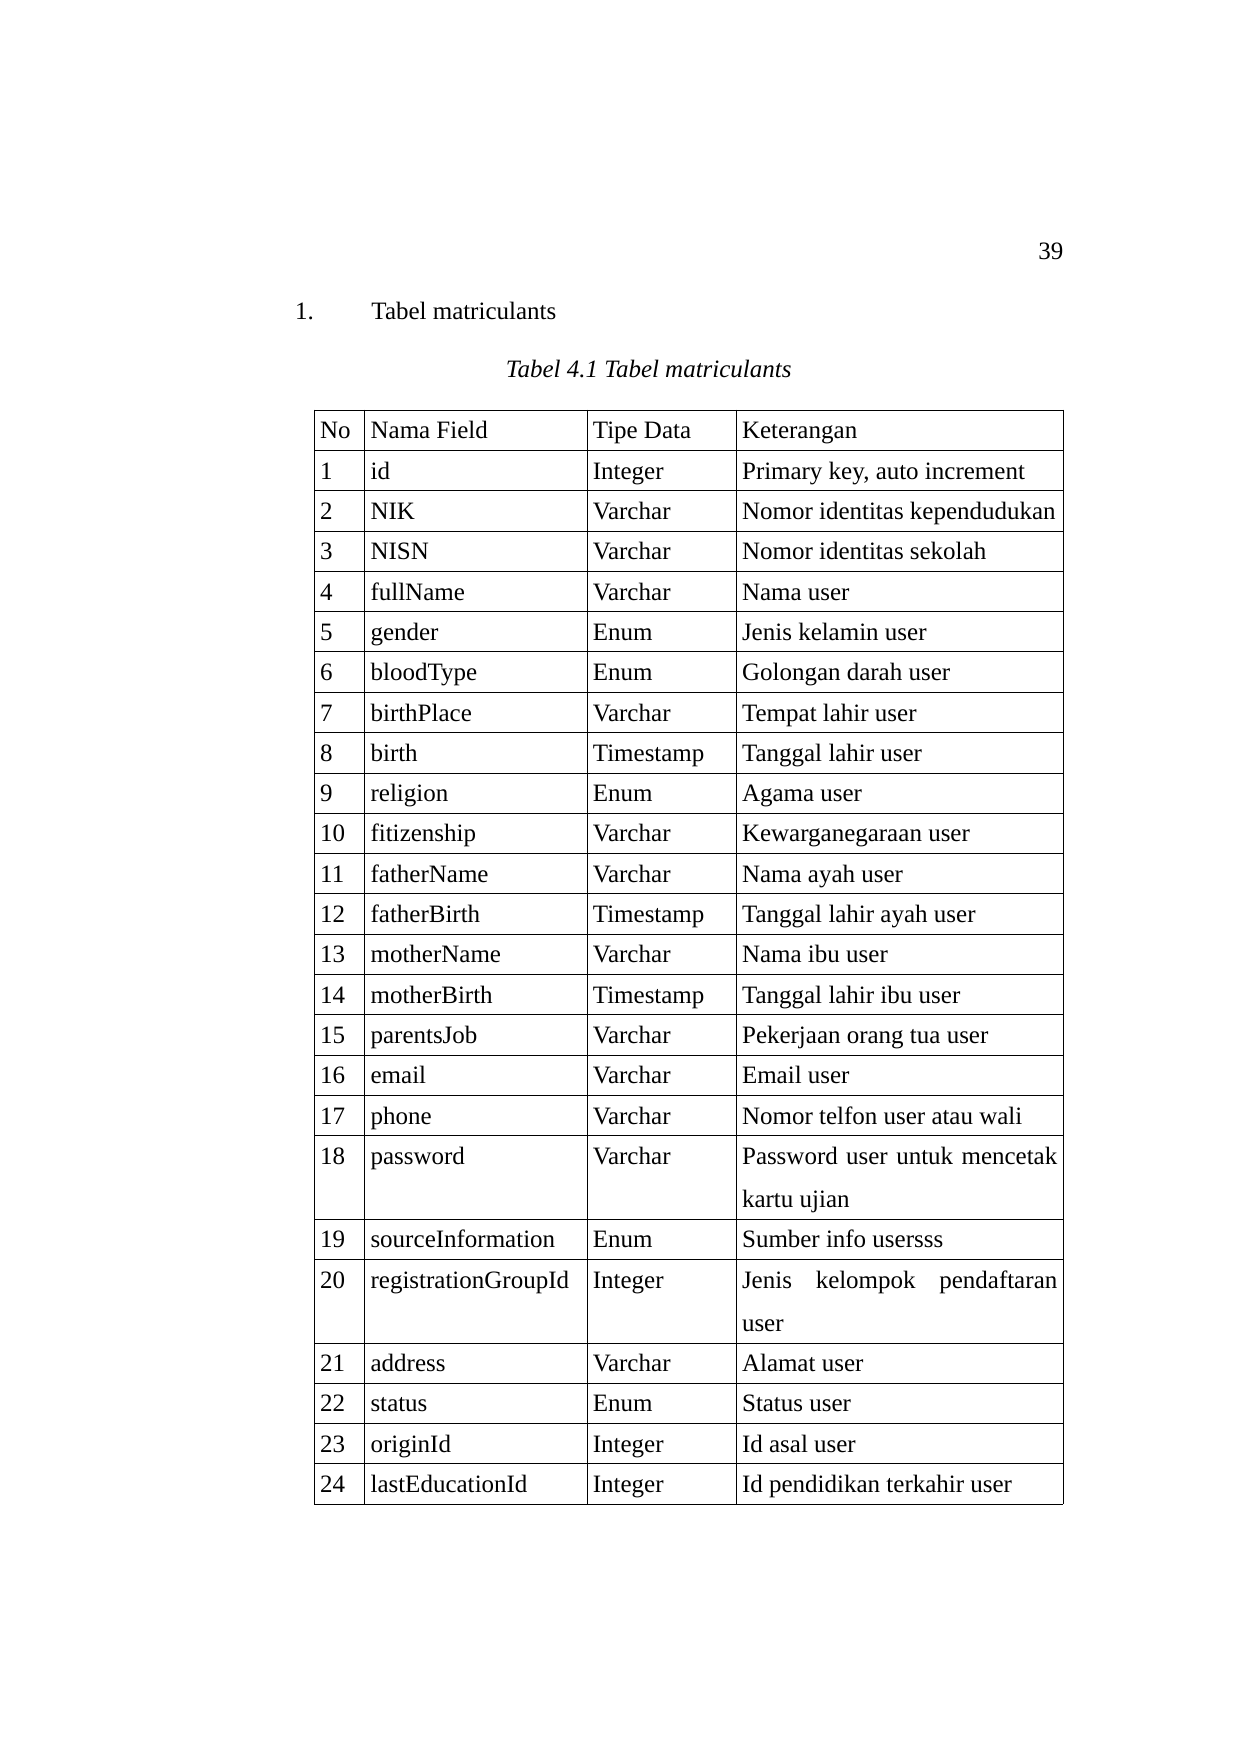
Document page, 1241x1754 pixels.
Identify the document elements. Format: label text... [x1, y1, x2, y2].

table_cell Golongan darah user [737, 652, 1063, 692]
table_cell Enum [588, 652, 736, 692]
table_header No [315, 411, 364, 450]
table_cell Varchar [588, 1015, 736, 1054]
table_cell 23 [315, 1424, 364, 1463]
table_cell Tanggal lahir ayah user [737, 894, 1063, 934]
table_cell registrationGroupId [365, 1260, 587, 1342]
table_cell Status user [737, 1384, 1063, 1423]
table_cell Varchar [588, 935, 736, 974]
table_cell 13 [315, 935, 364, 974]
table_cell 2 [315, 491, 364, 531]
table_cell 16 [315, 1056, 364, 1095]
table_cell Pekerjaan orang tua user [737, 1015, 1063, 1054]
table_cell Varchar [588, 1096, 736, 1135]
table_cell Primary key, auto increment [737, 451, 1063, 490]
table_cell Kewarganegaraan user [737, 814, 1063, 853]
table_cell 12 [315, 894, 364, 934]
table_cell fitizenship [365, 814, 587, 853]
table_cell Nama ibu user [737, 935, 1063, 974]
table_cell birth [365, 733, 587, 772]
table_cell NIK [365, 491, 587, 531]
table_cell Varchar [588, 1344, 736, 1383]
table_cell Integer [588, 1260, 736, 1342]
table_cell Nomor identitas sekolah [737, 532, 1063, 571]
table_cell Timestamp [588, 733, 736, 772]
table_cell 5 [315, 612, 364, 651]
table_cell originId [365, 1424, 587, 1463]
table_cell Varchar [588, 572, 736, 611]
table_cell Password user untuk mencetak kartu ujian [737, 1136, 1063, 1219]
table_cell sourceInformation [365, 1220, 587, 1259]
table_cell 3 [315, 532, 364, 571]
table_cell phone [365, 1096, 587, 1135]
table_cell Varchar [588, 1136, 736, 1219]
table_cell Id asal user [737, 1424, 1063, 1463]
table_cell Id pendidikan terkahir user [737, 1464, 1063, 1504]
table_cell Varchar [588, 814, 736, 853]
table_cell Tanggal lahir user [737, 733, 1063, 772]
table_cell email [365, 1056, 587, 1095]
table_cell 22 [315, 1384, 364, 1423]
table_cell 15 [315, 1015, 364, 1054]
table_cell 21 [315, 1344, 364, 1383]
table_cell Integer [588, 1424, 736, 1463]
table_cell id [365, 451, 587, 490]
table_cell 8 [315, 733, 364, 772]
table_cell Varchar [588, 1056, 736, 1095]
table_cell birthPlace [365, 693, 587, 732]
table_cell Integer [588, 1464, 736, 1504]
table_cell password [365, 1136, 587, 1219]
table_cell Email user [737, 1056, 1063, 1095]
table_cell Nomor telfon user atau wali [737, 1096, 1063, 1135]
table_cell 20 [315, 1260, 364, 1342]
table_cell 17 [315, 1096, 364, 1135]
table_cell bloodType [365, 652, 587, 692]
table_cell Tempat lahir user [737, 693, 1063, 732]
table_cell address [365, 1344, 587, 1383]
table_cell 4 [315, 572, 364, 611]
table_cell Jenis kelamin user [737, 612, 1063, 651]
table_cell 19 [315, 1220, 364, 1259]
text Tabel 4.1 Tabel matriculants [236, 354, 1063, 383]
table_cell 18 [315, 1136, 364, 1219]
table_cell status [365, 1384, 587, 1423]
table_cell Sumber info usersss [737, 1220, 1063, 1259]
table_cell Timestamp [588, 894, 736, 934]
table_cell motherBirth [365, 975, 587, 1014]
list Tabel matriculants [295, 296, 1063, 325]
table_cell lastEducationId [365, 1464, 587, 1504]
table_cell parentsJob [365, 1015, 587, 1054]
table_cell religion [365, 774, 587, 813]
table_cell 10 [315, 814, 364, 853]
table_cell Integer [588, 451, 736, 490]
table_cell 1 [315, 451, 364, 490]
table_cell Alamat user [737, 1344, 1063, 1383]
table_cell fullName [365, 572, 587, 611]
table_cell Nama ayah user [737, 854, 1063, 893]
table_cell 24 [315, 1464, 364, 1504]
table_header Tipe Data [588, 411, 736, 450]
table_cell motherName [365, 935, 587, 974]
table_cell 11 [315, 854, 364, 893]
table_cell fatherBirth [365, 894, 587, 934]
table_cell Varchar [588, 693, 736, 732]
table_cell 6 [315, 652, 364, 692]
table_cell 9 [315, 774, 364, 813]
table_cell 7 [315, 693, 364, 732]
table_cell Jenis kelompok pendaftaran user [737, 1260, 1063, 1342]
table_cell Enum [588, 1220, 736, 1259]
table_cell Timestamp [588, 975, 736, 1014]
table_cell Varchar [588, 854, 736, 893]
table_cell gender [365, 612, 587, 651]
table_cell Varchar [588, 532, 736, 571]
table_header Keterangan [737, 411, 1063, 450]
table_cell Enum [588, 612, 736, 651]
table_cell Tanggal lahir ibu user [737, 975, 1063, 1014]
table_cell Enum [588, 774, 736, 813]
table_cell Agama user [737, 774, 1063, 813]
table_cell 14 [315, 975, 364, 1014]
table_cell Enum [588, 1384, 736, 1423]
table_cell Varchar [588, 491, 736, 531]
table_cell NISN [365, 532, 587, 571]
table_header Nama Field [365, 411, 587, 450]
table_cell fatherName [365, 854, 587, 893]
table_cell Nomor identitas kependudukan [737, 491, 1063, 531]
table_cell Nama user [737, 572, 1063, 611]
